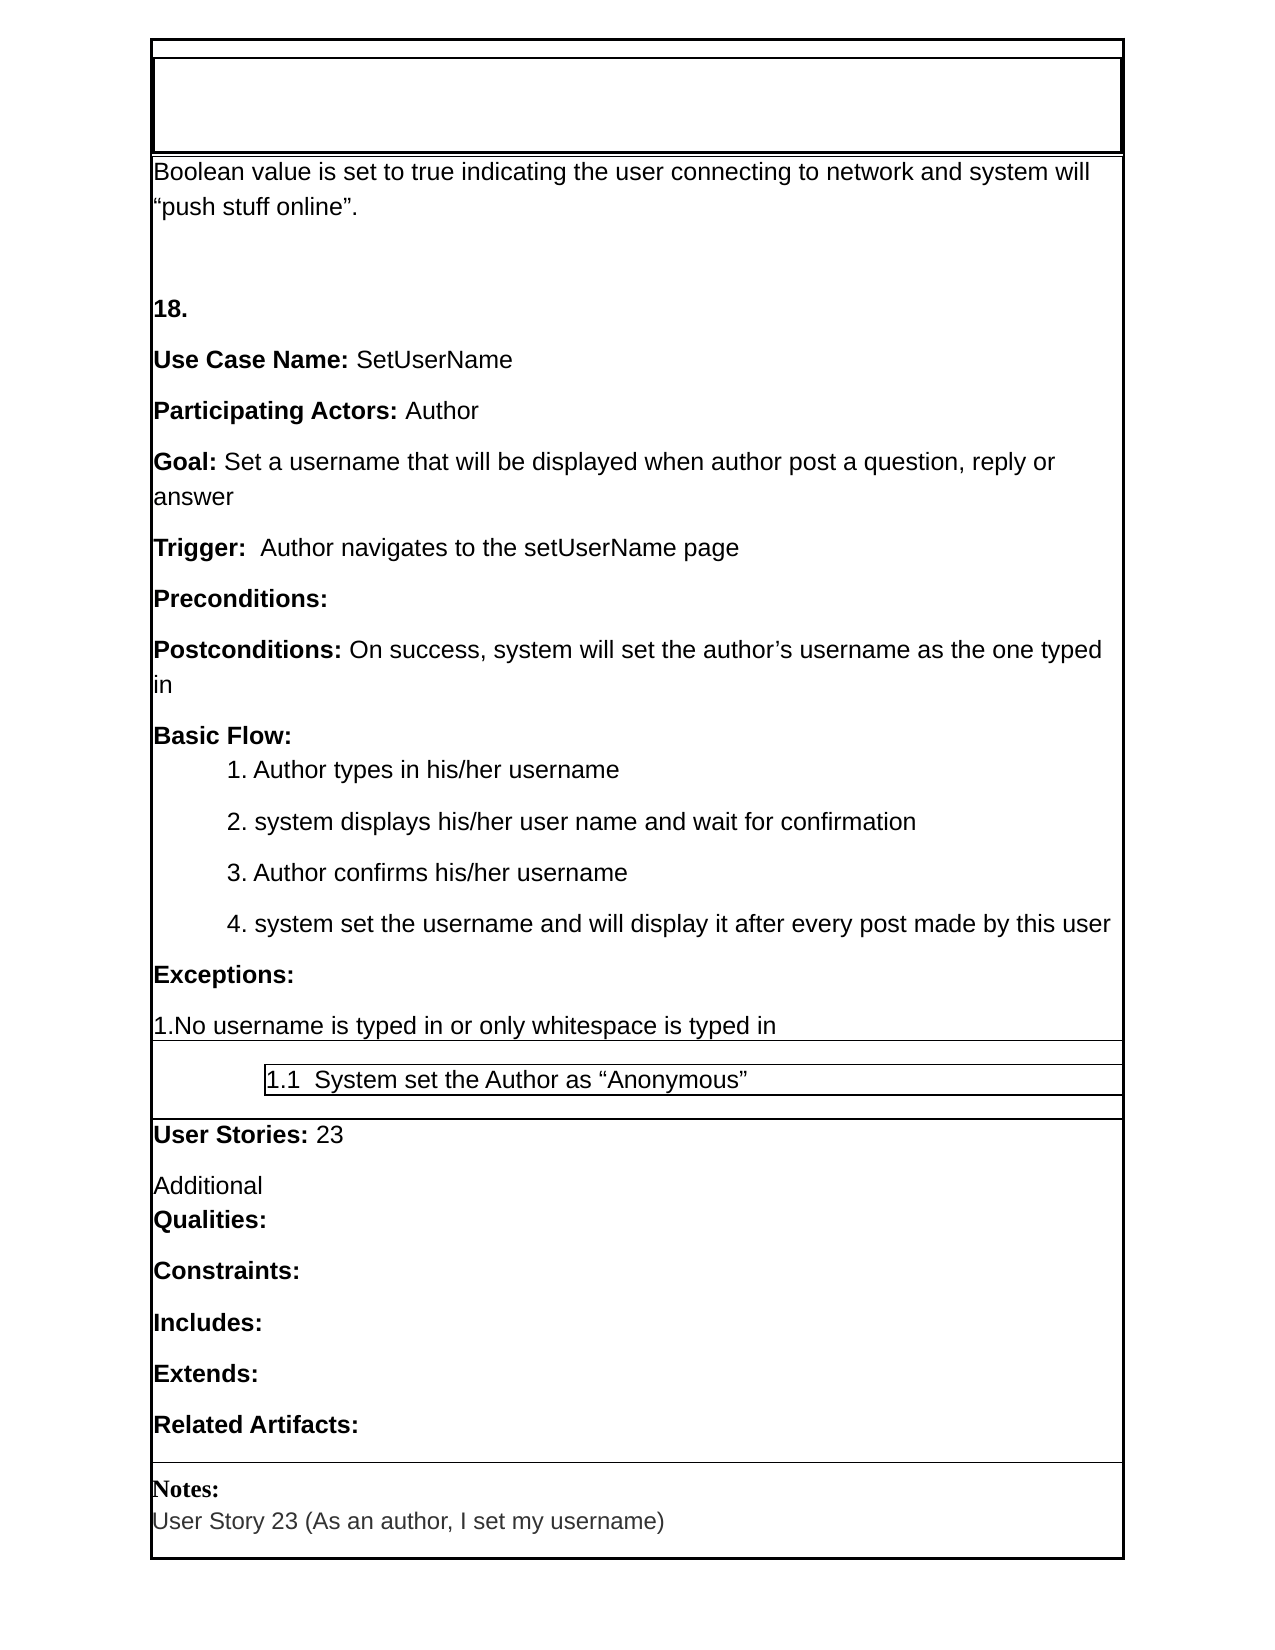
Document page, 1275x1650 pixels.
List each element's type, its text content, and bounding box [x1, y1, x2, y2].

text Use Case Name: SetUserName [153, 343, 1122, 374]
text 18. [153, 292, 1122, 323]
text Extends: [153, 1357, 1122, 1387]
text Boolean value is set to true indicating the user connecting to network and system will “push stuff online”. [153, 157, 1122, 220]
text 2. system displays his/her user name and wait for confirmation [153, 805, 1122, 835]
text Preconditions: [153, 582, 1122, 613]
text Additional Qualities: [153, 1169, 1122, 1234]
text Related Artifacts: [153, 1408, 1122, 1462]
text Includes: [153, 1306, 1122, 1336]
text Basic Flow: 1. Author types in his/her username [153, 719, 1122, 784]
text Goal: Set a username that will be displayed when author post a question, reply or answer [153, 446, 1122, 511]
text Participating Actors: Author [153, 394, 1122, 425]
text Exceptions: [153, 958, 1122, 989]
text User Stories: 23 [153, 1120, 1122, 1148]
text Constraints: [153, 1255, 1122, 1285]
text Postconditions: On success, system will set the author’s username as the one typed in [153, 634, 1122, 698]
text 1.1 System set the Author as “Anonymous” [266, 1065, 1122, 1094]
text 4. system set the username and will display it after every post made by this user [153, 907, 1122, 937]
text Notes: User Story 23 (As an author, I set my username) [153, 1472, 1122, 1534]
list No username is typed in or only whitespace is typed in [153, 1009, 1122, 1040]
text Trigger: Author navigates to the setUserName page [153, 531, 1122, 562]
text 3. Author confirms his/her username [153, 856, 1122, 886]
